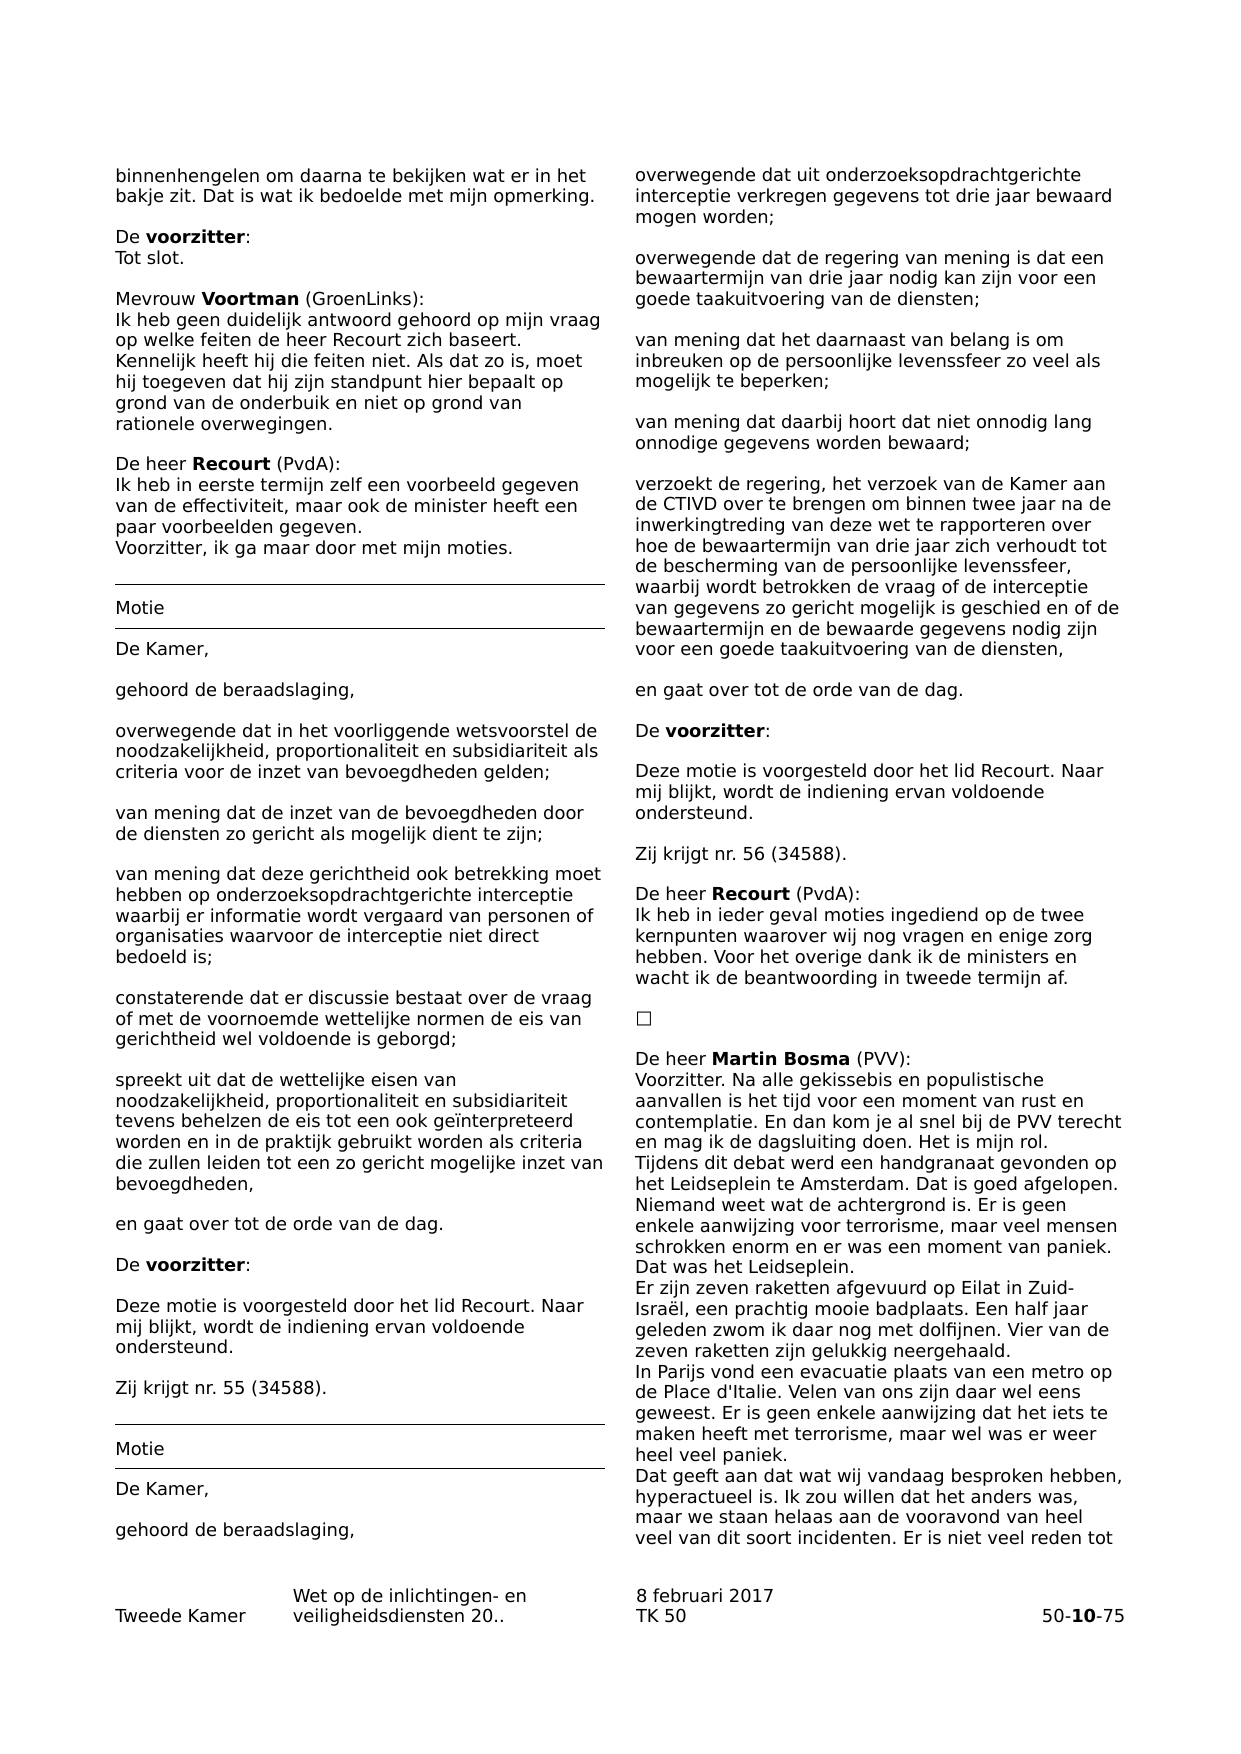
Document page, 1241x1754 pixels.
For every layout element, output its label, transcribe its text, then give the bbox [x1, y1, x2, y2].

text De heer Martin Bosma (PVV): [635, 1049, 1125, 1070]
text van mening dat de inzet van de bevoegdheden door de diensten zo gericht als mogelijk dient te zijn; [115, 803, 605, 844]
text Motie [115, 598, 605, 619]
text Zij krijgt nr. 55 (34588). [115, 1378, 605, 1399]
text van mening dat daarbij hoort dat niet onnodig lang onnodige gegevens worden bewaard; [635, 412, 1125, 453]
text constaterende dat er discussie bestaat over de vraag of met de voornoemde wettelijke normen de eis van gerichtheid wel voldoende is geborgd; [115, 988, 605, 1050]
text overwegende dat uit onderzoeksopdrachtgerichte interceptie verkregen gegevens tot drie jaar bewaard mogen worden; [635, 165, 1125, 227]
text De voorzitter: [115, 1255, 605, 1276]
text Deze motie is voorgesteld door het lid Recourt. Naar mij blijkt, wordt de indiening ervan voldoende ondersteund. [635, 761, 1125, 823]
text Tot slot. [115, 248, 605, 268]
text van mening dat het daarnaast van belang is om inbreuken op de persoonlijke levenssfeer zo veel als mogelijk te beperken; [635, 330, 1125, 392]
text Mevrouw Voortman (GroenLinks): [115, 288, 605, 309]
text Voorzitter, ik ga maar door met mijn moties. [115, 537, 605, 558]
text De voorzitter: [115, 227, 605, 248]
text en gaat over tot de orde van de dag. [635, 680, 1125, 701]
text De heer Recourt (PvdA): [635, 884, 1125, 905]
text verzoekt de regering, het verzoek van de Kamer aan de CTIVD over te brengen om binnen twee jaar na de inwerkingtreding van deze wet te rapporteren over hoe de bewaartermijn van drie jaar zich verhoudt tot de bescherming van de persoonlijke levenssfeer, waarbij wordt betrokken de vraag of de interceptie van gegevens zo gericht mogelijk is geschied en of de bewaartermijn en de bewaarde gegevens nodig zijn voor een goede taakuitvoering van de diensten, [635, 473, 1125, 660]
text Ik heb in eerste termijn zelf een voorbeeld gegeven van de effectiviteit, maar ook de minister heeft een paar voorbeelden gegeven. [115, 475, 605, 537]
text De Kamer, [115, 639, 605, 660]
text gehoord de beraadslaging, [115, 1520, 605, 1541]
text In Parijs vond een evacuatie plaats van een metro op de Place d'Italie. Velen van ons zijn daar wel eens geweest. Er is geen enkele aanwijzing dat het iets te maken heeft met terrorisme, maar wel was er weer heel veel paniek. [635, 1361, 1125, 1466]
text Motie [115, 1438, 605, 1459]
text binnenhengelen om daarna te bekijken wat er in het bakje zit. Dat is wat ik bedoelde met mijn opmerking. [115, 165, 605, 207]
text van mening dat deze gerichtheid ook betrekking moet hebben op onderzoeksopdrachtgerichte interceptie waarbij er informatie wordt vergaard van personen of organisaties waarvoor de interceptie niet direct bedoeld is; [115, 864, 605, 968]
text ⬜ [635, 1008, 1125, 1029]
text Ik heb in ieder geval moties ingediend op de twee kernpunten waarover wij nog vragen en enige zorg hebben. Voor het overige dank ik de ministers en wacht ik de beantwoording in tweede termijn af. [635, 905, 1125, 988]
text en gaat over tot de orde van de dag. [115, 1214, 605, 1235]
text spreekt uit dat de wettelijke eisen van noodzakelijkheid, proportionaliteit en subsidiariteit tevens behelzen de eis tot een ook geïnterpreteerd worden en in de praktijk gebruikt worden als criteria die zullen leiden tot een zo gericht mogelijke inzet van bevoegdheden, [115, 1070, 605, 1194]
text De heer Recourt (PvdA): [115, 454, 605, 475]
text Tijdens dit debat werd een handgranaat gevonden op het Leidseplein te Amsterdam. Dat is goed afgelopen. Niemand weet wat de achtergrond is. Er is geen enkele aanwijzing voor terrorisme, maar veel mensen schrokken enorm en er was een moment van paniek. Dat was het Leidseplein. [635, 1153, 1125, 1278]
text overwegende dat de regering van mening is dat een bewaartermijn van drie jaar nodig kan zijn voor een goede taakuitvoering van de diensten; [635, 247, 1125, 310]
text overwegende dat in het voorliggende wetsvoorstel de noodzakelijkheid, proportionaliteit en subsidiariteit als criteria voor de inzet van bevoegdheden gelden; [115, 720, 605, 783]
text Voorzitter. Na alle gekissebis en populistische aanvallen is het tijd voor een moment van rust en contemplatie. En dan kom je al snel bij de PVV terecht en mag ik de dagsluiting doen. Het is mijn rol. [635, 1070, 1125, 1153]
text Er zijn zeven raketten afgevuurd op Eilat in Zuid-Israël, een prachtig mooie badplaats. Een half jaar geleden zwom ik daar nog met dolfijnen. Vier van de zeven raketten zijn gelukkig neergehaald. [635, 1278, 1125, 1361]
text Zij krijgt nr. 56 (34588). [635, 843, 1125, 864]
text De voorzitter: [635, 721, 1125, 741]
text Deze motie is voorgesteld door het lid Recourt. Naar mij blijkt, wordt de indiening ervan voldoende ondersteund. [115, 1296, 605, 1358]
text gehoord de beraadslaging, [115, 680, 605, 700]
text Dat geeft aan dat wat wij vandaag besproken hebben, hyperactueel is. Ik zou willen dat het anders was, maar we staan helaas aan de vooravond van heel veel van dit soort incidenten. Er is niet veel reden tot [635, 1466, 1125, 1549]
text Ik heb geen duidelijk antwoord gehoord op mijn vraag op welke feiten de heer Recourt zich baseert. Kennelijk heeft hij die feiten niet. Als dat zo is, moet hij toegeven dat hij zijn standpunt hier bepaalt op grond van de onderbuik en niet op grond van rationele overwegingen. [115, 309, 605, 434]
text De Kamer, [115, 1479, 605, 1500]
